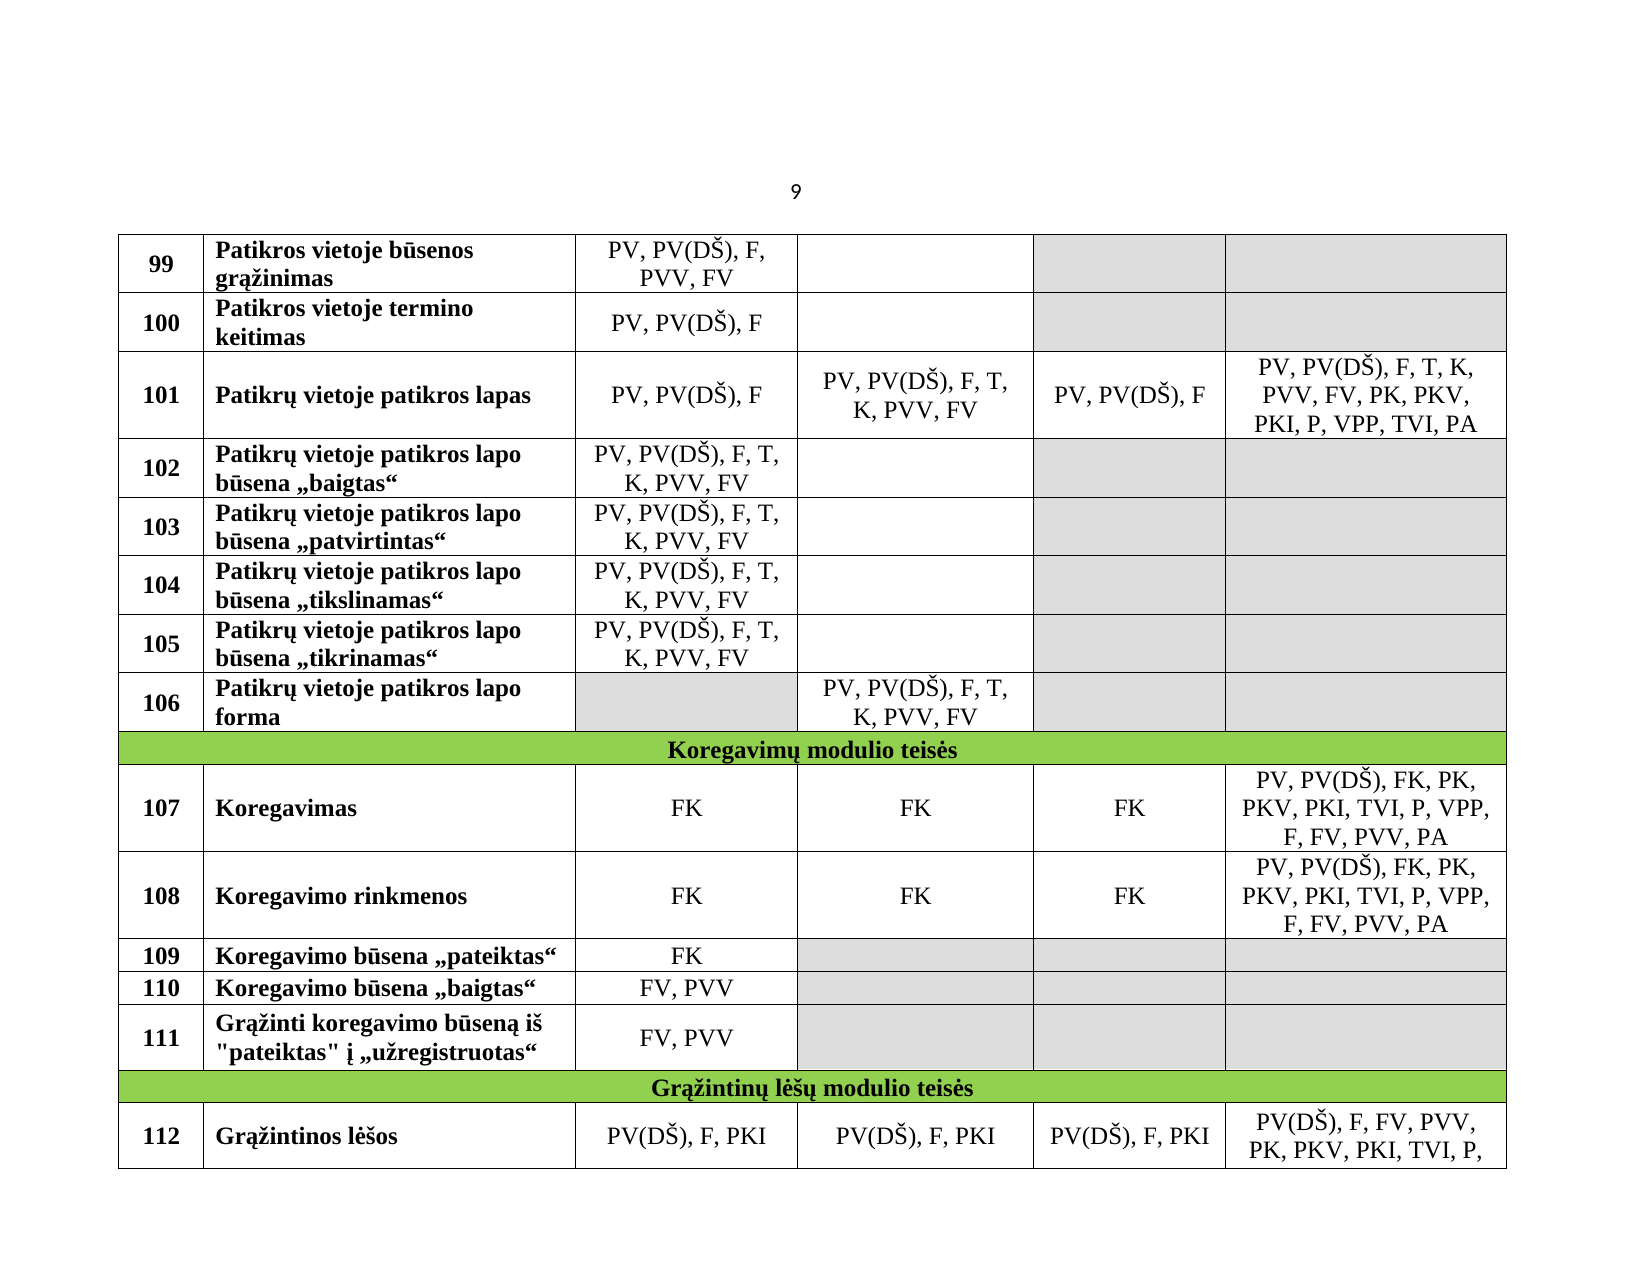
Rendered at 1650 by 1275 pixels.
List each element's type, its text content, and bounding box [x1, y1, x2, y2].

table_cell PV, PV(DŠ), FK, PK, PKV, PKI, TVI, P, VPP, F, FV, PVV, PA [1226, 765, 1506, 851]
table_cell FV, PVV [576, 972, 797, 1004]
table_cell FV, PVV [576, 1005, 797, 1069]
table_cell 105 [119, 615, 203, 672]
table_cell PV(DŠ), F, PKI [1034, 1103, 1225, 1168]
table_cell PV, PV(DŠ), F [576, 352, 797, 438]
table_cell [798, 615, 1033, 672]
table_cell [798, 235, 1033, 292]
table_cell [798, 293, 1033, 351]
table_cell [798, 1005, 1033, 1069]
table_cell Patikrų vietoje patikros lapas [204, 352, 575, 438]
table_cell PV, PV(DŠ), F, T, K, PVV, FV [576, 498, 797, 555]
table_cell [798, 939, 1033, 971]
table_cell [1034, 615, 1225, 672]
table_cell Koregavimo rinkmenos [204, 852, 575, 938]
table_cell 99 [119, 235, 203, 292]
table_cell FK [576, 939, 797, 971]
table_cell Koregavimas [204, 765, 575, 851]
table_cell 109 [119, 939, 203, 971]
table_cell [1226, 972, 1506, 1004]
table_cell 104 [119, 556, 203, 614]
table_cell [798, 972, 1033, 1004]
table_cell [1034, 972, 1225, 1004]
table_cell [1034, 673, 1225, 731]
table_cell [798, 556, 1033, 614]
table_cell PV, PV(DŠ), F, T, K, PVV, FV [576, 615, 797, 672]
table_cell [1226, 1005, 1506, 1069]
table_cell Patikros vietoje būsenos grąžinimas [204, 235, 575, 292]
table_cell PV(DŠ), F, FV, PVV, PK, PKV, PKI, TVI, P, [1226, 1103, 1506, 1168]
table_cell 110 [119, 972, 203, 1004]
table_cell [1034, 498, 1225, 555]
table_cell Patikrų vietoje patikros lapo būsena „patvirtintas“ [204, 498, 575, 555]
table_cell PV, PV(DŠ), F [1034, 352, 1225, 438]
table_cell PV, PV(DŠ), F [576, 293, 797, 351]
table_cell Grąžintinos lėšos [204, 1103, 575, 1168]
table_cell 102 [119, 439, 203, 497]
table_cell Grąžinti koregavimo būseną iš "pateiktas" į „užregistruotas“ [204, 1005, 575, 1069]
table_cell [798, 439, 1033, 497]
table_cell Patikrų vietoje patikros lapo būsena „tikslinamas“ [204, 556, 575, 614]
table_cell 103 [119, 498, 203, 555]
table_cell [1226, 673, 1506, 731]
table_cell FK [576, 765, 797, 851]
table_cell [1034, 439, 1225, 497]
table_cell [1226, 235, 1506, 292]
table_cell Grąžintinų lėšų modulio teisės [119, 1071, 1506, 1102]
table_cell FK [576, 852, 797, 938]
table_cell 111 [119, 1005, 203, 1069]
table_cell Koregavimo būsena „pateiktas“ [204, 939, 575, 971]
table_cell FK [798, 765, 1033, 851]
table_cell 106 [119, 673, 203, 731]
table_cell [1226, 293, 1506, 351]
table_cell FK [798, 852, 1033, 938]
table_cell PV, PV(DŠ), F, T, K, PVV, FV, PK, PKV, PKI, P, VPP, TVI, PA [1226, 352, 1506, 438]
table_cell [1226, 615, 1506, 672]
table_cell 101 [119, 352, 203, 438]
table_cell PV, PV(DŠ), F, T, K, PVV, FV [576, 439, 797, 497]
table_cell 100 [119, 293, 203, 351]
table_cell 107 [119, 765, 203, 851]
table_cell PV, PV(DŠ), F, T, K, PVV, FV [798, 352, 1033, 438]
table_cell [1226, 498, 1506, 555]
table_cell FK [1034, 852, 1225, 938]
table_cell 108 [119, 852, 203, 938]
table_cell Patikros vietoje termino keitimas [204, 293, 575, 351]
table_cell PV(DŠ), F, PKI [798, 1103, 1033, 1168]
table_cell [1226, 939, 1506, 971]
table_cell [1034, 939, 1225, 971]
table_cell Patikrų vietoje patikros lapo būsena „tikrinamas“ [204, 615, 575, 672]
table_cell [1226, 556, 1506, 614]
table_cell FK [1034, 765, 1225, 851]
table_cell [1034, 293, 1225, 351]
table_cell PV(DŠ), F, PKI [576, 1103, 797, 1168]
table_cell [1034, 235, 1225, 292]
table_cell [1034, 556, 1225, 614]
table_cell PV, PV(DŠ), F, T, K, PVV, FV [576, 556, 797, 614]
table_cell Patikrų vietoje patikros lapo būsena „baigtas“ [204, 439, 575, 497]
table_cell Koregavimo būsena „baigtas“ [204, 972, 575, 1004]
table_cell [576, 673, 797, 731]
table_cell Koregavimų modulio teisės [119, 732, 1506, 764]
table_cell [1034, 1005, 1225, 1069]
table_cell PV, PV(DŠ), F, T, K, PVV, FV [798, 673, 1033, 731]
table_cell PV, PV(DŠ), FK, PK, PKV, PKI, TVI, P, VPP, F, FV, PVV, PA [1226, 852, 1506, 938]
table_cell Patikrų vietoje patikros lapo forma [204, 673, 575, 731]
table_cell [798, 498, 1033, 555]
table_cell PV, PV(DŠ), F, PVV, FV [576, 235, 797, 292]
table_cell [1226, 439, 1506, 497]
table_cell 112 [119, 1103, 203, 1168]
